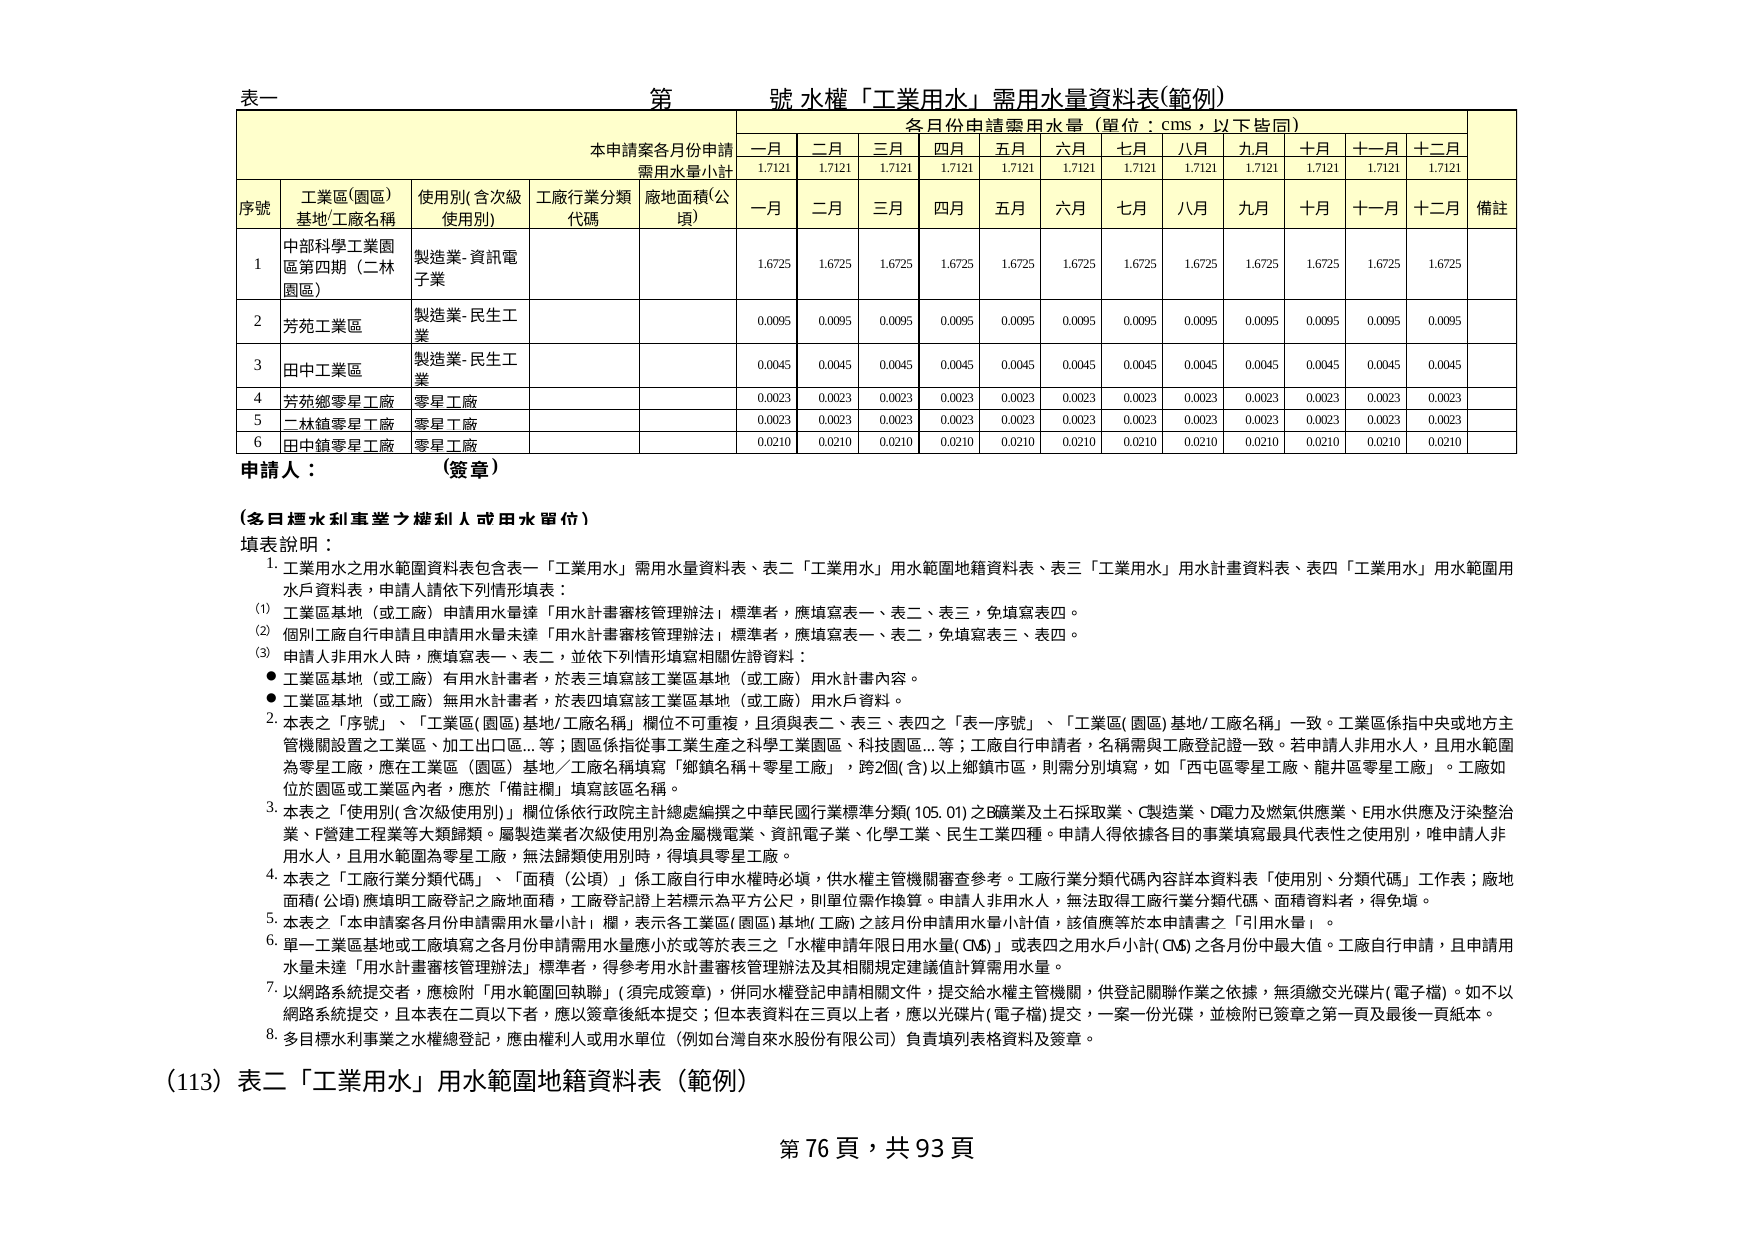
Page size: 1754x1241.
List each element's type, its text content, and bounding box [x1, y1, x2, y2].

subtitle 表二「工業用水」用水範圍地籍資料表（範例） [237, 1062, 1679, 1098]
